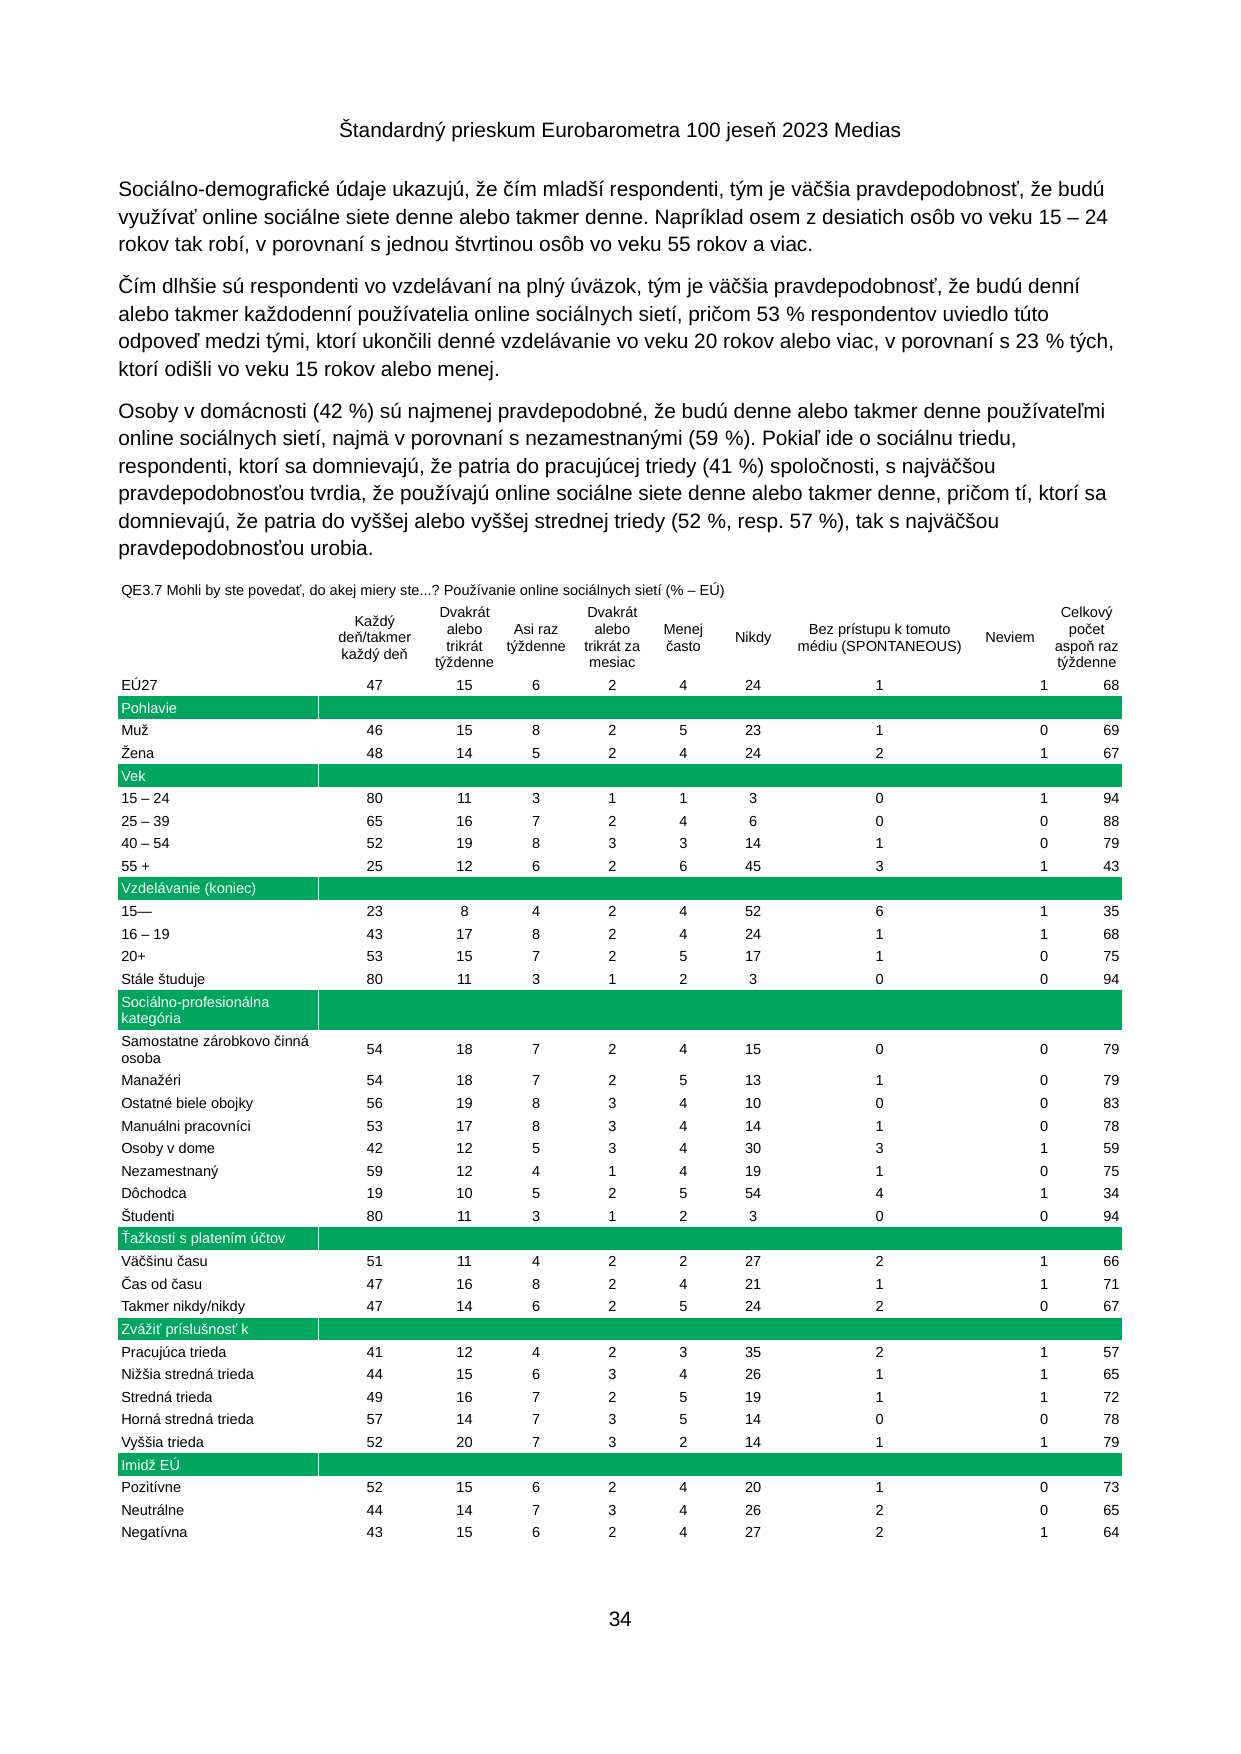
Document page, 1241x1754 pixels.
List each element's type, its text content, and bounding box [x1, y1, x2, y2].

table_cell 67 [1051, 742, 1122, 764]
table_cell 8 [498, 832, 574, 855]
table_cell 11 [431, 1250, 498, 1272]
table_cell 13 [716, 1069, 790, 1092]
table_cell Čas od času [118, 1273, 318, 1295]
table_cell 2 [651, 1205, 716, 1227]
table_cell 1 [969, 787, 1051, 809]
table_cell 5 [651, 1408, 716, 1431]
table_cell 68 [1051, 923, 1122, 945]
table_cell 18 [431, 1030, 498, 1069]
table_cell 65 [1051, 1363, 1122, 1386]
table_cell 10 [431, 1182, 498, 1205]
table_cell Dvakrát alebo trikrát za mesiac [574, 601, 651, 674]
table_cell 79 [1051, 1431, 1122, 1453]
table_cell 45 [716, 855, 790, 877]
table_cell 2 [790, 1295, 969, 1318]
table_cell 5 [498, 1182, 574, 1205]
table_cell [1051, 1318, 1122, 1340]
table_cell 54 [319, 1069, 431, 1092]
table_cell Neviem [969, 601, 1051, 674]
table_cell 0 [969, 945, 1051, 968]
table_cell 1 [969, 1250, 1051, 1272]
table_cell 6 [498, 1521, 574, 1544]
table_cell [574, 764, 651, 787]
table_cell 24 [716, 923, 790, 945]
table_cell 12 [431, 1340, 498, 1363]
table_cell 15 [431, 1363, 498, 1386]
table_cell Asi raz týždenne [498, 601, 574, 674]
table_cell 59 [319, 1160, 431, 1182]
table_cell [319, 877, 431, 900]
table_cell 80 [319, 1205, 431, 1227]
text Čím dlhšie sú respondenti vo vzdelávaní na plný úväzok, tým je väčšia pravdepodobnosť, že budú denní alebo takmer každodenní používatelia online sociálnych sietí, pričom 53 % respondentov uviedlo túto odpoveď medzi tými, ktorí ukončili denné vzdelávanie vo veku 20 rokov alebo viac, v porovnaní s 23 % tých, ktorí odišli vo veku 15 rokov alebo menej. [118, 274, 1122, 381]
table_cell 75 [1051, 945, 1122, 968]
table_cell 4 [651, 1499, 716, 1521]
table_cell 0 [969, 719, 1051, 742]
table_cell 75 [1051, 1160, 1122, 1182]
table_cell Väčšinu času [118, 1250, 318, 1272]
table_cell 4 [651, 900, 716, 922]
table_cell 0 [969, 968, 1051, 990]
table_cell 8 [498, 923, 574, 945]
table_cell 0 [969, 810, 1051, 832]
table_cell 4 [651, 1137, 716, 1159]
table_cell 8 [431, 900, 498, 922]
table_cell 15 [431, 945, 498, 968]
table_cell 4 [651, 1521, 716, 1544]
table_cell 44 [319, 1363, 431, 1386]
table_cell 2 [574, 1295, 651, 1318]
table_cell 4 [651, 1273, 716, 1295]
table_cell 27 [716, 1250, 790, 1272]
table_cell 73 [1051, 1476, 1122, 1498]
table_cell 3 [651, 832, 716, 855]
table_cell 19 [431, 1092, 498, 1114]
table_cell 3 [574, 1363, 651, 1386]
table_cell 20+ [118, 945, 318, 968]
table_cell 19 [431, 832, 498, 855]
table_header [969, 578, 1051, 601]
table_cell 3 [574, 1499, 651, 1521]
table_cell 1 [574, 787, 651, 809]
table_cell 94 [1051, 1205, 1122, 1227]
table_cell 1 [790, 1273, 969, 1295]
table_cell 4 [651, 810, 716, 832]
table_cell 4 [651, 923, 716, 945]
table_cell 4 [498, 1250, 574, 1272]
table_cell 41 [319, 1340, 431, 1363]
table_cell 2 [574, 742, 651, 764]
table_cell [651, 1227, 716, 1250]
table_cell 11 [431, 787, 498, 809]
table_cell 34 [1051, 1182, 1122, 1205]
table_cell 52 [319, 1476, 431, 1498]
table_cell 47 [319, 1295, 431, 1318]
text Osoby v domácnosti (42 %) sú najmenej pravdepodobné, že budú denne alebo takmer denne používateľmi online sociálnych sietí, najmä v porovnaní s nezamestnanými (59 %). Pokiaľ ide o sociálnu triedu, respondenti, ktorí sa domnievajú, že patria do pracujúcej triedy (41 %) spoločnosti, s najväčšou pravdepodobnosťou tvrdia, že používajú online sociálne siete denne alebo takmer denne, pričom tí, ktorí sa domnievajú, že patria do vyššej alebo vyššej strednej triedy (52 %, resp. 57 %), tak s najväčšou pravdepodobnosťou urobia. [118, 399, 1122, 560]
table_cell Vzdelávanie (koniec) [118, 877, 318, 900]
table_cell [790, 764, 969, 787]
table_cell [1051, 1227, 1122, 1250]
table_cell 2 [790, 1499, 969, 1521]
table_cell 2 [574, 1182, 651, 1205]
table_cell 4 [651, 1092, 716, 1114]
table_cell 4 [498, 900, 574, 922]
table_cell [790, 1227, 969, 1250]
table_cell Manuálni pracovníci [118, 1114, 318, 1137]
table_cell 2 [574, 900, 651, 922]
table_cell [716, 764, 790, 787]
table_cell [498, 1227, 574, 1250]
table_cell 2 [574, 1476, 651, 1498]
table_cell 4 [498, 1340, 574, 1363]
table_cell 7 [498, 1386, 574, 1408]
table_cell 40 – 54 [118, 832, 318, 855]
table_cell Osoby v dome [118, 1137, 318, 1159]
table_cell Nezamestnaný [118, 1160, 318, 1182]
table_cell 8 [498, 719, 574, 742]
table_cell 3 [574, 1137, 651, 1159]
table_cell 1 [969, 923, 1051, 945]
table_cell 5 [651, 1069, 716, 1092]
table_cell [1051, 877, 1122, 900]
table_cell 2 [574, 945, 651, 968]
table_cell 2 [790, 1521, 969, 1544]
table_cell Pozitívne [118, 1476, 318, 1498]
table_cell 69 [1051, 719, 1122, 742]
table_cell [790, 877, 969, 900]
table_cell 3 [574, 1092, 651, 1114]
table_cell 0 [969, 1069, 1051, 1092]
table_cell [651, 764, 716, 787]
table_cell [651, 877, 716, 900]
table_cell 3 [498, 787, 574, 809]
table_cell 12 [431, 1137, 498, 1159]
table_cell 80 [319, 968, 431, 990]
table_cell 20 [431, 1431, 498, 1453]
table_cell 53 [319, 1114, 431, 1137]
table_cell Každý deň/takmer každý deň [319, 601, 431, 674]
table_cell 1 [574, 1160, 651, 1182]
table_cell [574, 1318, 651, 1340]
table_cell Vek [118, 764, 318, 787]
table_cell 57 [319, 1408, 431, 1431]
table_cell 35 [716, 1340, 790, 1363]
table_cell 57 [1051, 1340, 1122, 1363]
table_cell 5 [651, 1386, 716, 1408]
table_cell [431, 1227, 498, 1250]
table_cell 1 [790, 1386, 969, 1408]
table_cell 1 [969, 1273, 1051, 1295]
table_cell 5 [651, 1295, 716, 1318]
table_cell Imidž EÚ [118, 1453, 318, 1476]
table_cell 0 [969, 1160, 1051, 1182]
table_cell [716, 1318, 790, 1340]
table_cell 48 [319, 742, 431, 764]
table_cell 1 [790, 1431, 969, 1453]
table_cell 15 [716, 1030, 790, 1069]
table_cell [118, 601, 318, 674]
table_cell 5 [651, 945, 716, 968]
table_cell [431, 696, 498, 719]
table_cell 24 [716, 674, 790, 696]
table_cell 47 [319, 674, 431, 696]
table_header QE3.7 Mohli by ste povedať, do akej miery ste...? Používanie online sociálnych sietí (% – EÚ) [118, 578, 969, 601]
table_cell Nižšia stredná trieda [118, 1363, 318, 1386]
table_cell 1 [969, 674, 1051, 696]
table_cell 3 [498, 968, 574, 990]
table_cell 5 [651, 719, 716, 742]
table_cell [969, 1453, 1051, 1476]
table_cell 23 [319, 900, 431, 922]
table_cell 6 [498, 1476, 574, 1498]
table_cell 2 [574, 1521, 651, 1544]
table_cell 5 [498, 1137, 574, 1159]
table_header [1051, 578, 1122, 601]
table_cell Študenti [118, 1205, 318, 1227]
table_cell Menej často [651, 601, 716, 674]
table_cell 24 [716, 1295, 790, 1318]
table_cell 6 [498, 1295, 574, 1318]
table_cell 2 [574, 810, 651, 832]
table_cell 79 [1051, 1030, 1122, 1069]
table_cell 3 [790, 855, 969, 877]
table_cell 12 [431, 855, 498, 877]
table_cell [574, 990, 651, 1030]
table_cell 1 [969, 1431, 1051, 1453]
table_cell 3 [716, 1205, 790, 1227]
table_cell [651, 1318, 716, 1340]
table_cell Stredná trieda [118, 1386, 318, 1408]
table_cell [319, 1318, 431, 1340]
table_cell 0 [969, 1476, 1051, 1498]
table_cell 4 [651, 1030, 716, 1069]
table_cell [716, 1453, 790, 1476]
table_cell Neutrálne [118, 1499, 318, 1521]
table_cell [319, 764, 431, 787]
table_cell 88 [1051, 810, 1122, 832]
table_cell Sociálno-profesionálna kategória [118, 990, 318, 1030]
table_cell 1 [790, 1069, 969, 1092]
table_cell 65 [319, 810, 431, 832]
table_cell [790, 1318, 969, 1340]
table_cell 64 [1051, 1521, 1122, 1544]
table_cell 79 [1051, 832, 1122, 855]
table_cell 1 [790, 1363, 969, 1386]
table_cell 0 [790, 1030, 969, 1069]
text Sociálno-demografické údaje ukazujú, že čím mladší respondenti, tým je väčšia pravdepodobnosť, že budú využívať online sociálne siete denne alebo takmer denne. Napríklad osem z desiatich osôb vo veku 15 – 24 rokov tak robí, v porovnaní s jednou štvrtinou osôb vo veku 55 rokov a viac. [118, 177, 1122, 256]
table_cell Takmer nikdy/nikdy [118, 1295, 318, 1318]
table_cell 2 [790, 1340, 969, 1363]
table_cell 65 [1051, 1499, 1122, 1521]
table_cell 53 [319, 945, 431, 968]
table_cell 0 [969, 1408, 1051, 1431]
table_cell 27 [716, 1521, 790, 1544]
table_cell 25 – 39 [118, 810, 318, 832]
table_cell 5 [651, 1182, 716, 1205]
table_cell [1051, 696, 1122, 719]
table_cell 24 [716, 742, 790, 764]
table_cell [431, 1453, 498, 1476]
table_cell 94 [1051, 968, 1122, 990]
table_cell [431, 877, 498, 900]
table_cell [790, 990, 969, 1030]
table_cell 12 [431, 1160, 498, 1182]
table_cell 4 [651, 1160, 716, 1182]
table_cell 1 [969, 1137, 1051, 1159]
table_cell [1051, 1453, 1122, 1476]
table_cell [1051, 990, 1122, 1030]
table_cell 8 [498, 1114, 574, 1137]
table_cell 4 [790, 1182, 969, 1205]
table_cell [498, 764, 574, 787]
table_cell 52 [319, 1431, 431, 1453]
table_cell 14 [716, 1408, 790, 1431]
table_cell 15 [431, 1476, 498, 1498]
table_cell [716, 696, 790, 719]
table_cell [574, 1227, 651, 1250]
table_cell 8 [498, 1092, 574, 1114]
table_cell 15 [431, 674, 498, 696]
table_cell 19 [319, 1182, 431, 1205]
table_cell [651, 696, 716, 719]
table_cell 4 [651, 1114, 716, 1137]
table_cell 83 [1051, 1092, 1122, 1114]
table_cell 0 [790, 1092, 969, 1114]
table_cell 52 [716, 900, 790, 922]
table_cell 1 [969, 1182, 1051, 1205]
table_cell [431, 990, 498, 1030]
table_cell 3 [651, 1340, 716, 1363]
table_cell 2 [790, 1250, 969, 1272]
table_cell 8 [498, 1273, 574, 1295]
table_cell 72 [1051, 1386, 1122, 1408]
table_cell [716, 1227, 790, 1250]
table_cell [790, 1453, 969, 1476]
table_cell 11 [431, 968, 498, 990]
table_cell 2 [574, 1340, 651, 1363]
table_cell 1 [969, 1386, 1051, 1408]
table_cell 67 [1051, 1295, 1122, 1318]
table_cell 55 + [118, 855, 318, 877]
table_cell 68 [1051, 674, 1122, 696]
table_cell Bez prístupu k tomuto médiu (SPONTANEOUS) [790, 601, 969, 674]
table_cell 2 [574, 1069, 651, 1092]
table_cell 5 [498, 742, 574, 764]
table_cell [574, 696, 651, 719]
table_cell 3 [716, 787, 790, 809]
table_cell 43 [319, 1521, 431, 1544]
table_cell 0 [790, 810, 969, 832]
table_cell 56 [319, 1092, 431, 1114]
table_cell 52 [319, 832, 431, 855]
table_cell 1 [790, 1114, 969, 1137]
table_cell 0 [790, 787, 969, 809]
table_cell 3 [574, 832, 651, 855]
table_cell 0 [969, 1030, 1051, 1069]
table_cell 15 [431, 1521, 498, 1544]
table_cell 3 [790, 1137, 969, 1159]
table_cell 4 [651, 742, 716, 764]
table_cell [1051, 764, 1122, 787]
table_cell 43 [1051, 855, 1122, 877]
table_cell 3 [498, 1205, 574, 1227]
table_cell 14 [431, 1408, 498, 1431]
table_cell 6 [498, 855, 574, 877]
table_cell 46 [319, 719, 431, 742]
table_cell 66 [1051, 1250, 1122, 1272]
table_cell 1 [790, 923, 969, 945]
table_cell [319, 990, 431, 1030]
table_cell 1 [651, 787, 716, 809]
table_cell 16 [431, 1273, 498, 1295]
table_cell 6 [651, 855, 716, 877]
table_cell Negatívna [118, 1521, 318, 1544]
table_cell 43 [319, 923, 431, 945]
table_cell [651, 990, 716, 1030]
table_cell [651, 1453, 716, 1476]
table_cell [431, 764, 498, 787]
table_cell [790, 696, 969, 719]
table_cell 7 [498, 1408, 574, 1431]
table_cell Vyššia trieda [118, 1431, 318, 1453]
table_cell [319, 1453, 431, 1476]
table_cell 2 [574, 855, 651, 877]
table_cell [574, 877, 651, 900]
table_cell 30 [716, 1137, 790, 1159]
table_cell 1 [790, 1160, 969, 1182]
table_cell 4 [651, 1363, 716, 1386]
table_cell 19 [716, 1160, 790, 1182]
table_cell 1 [790, 1476, 969, 1498]
table_cell 19 [716, 1386, 790, 1408]
table_cell 6 [790, 900, 969, 922]
table_cell 54 [319, 1030, 431, 1069]
table_cell 6 [716, 810, 790, 832]
table_cell 3 [574, 1114, 651, 1137]
table_cell 17 [716, 945, 790, 968]
table_cell 49 [319, 1386, 431, 1408]
table_cell 15— [118, 900, 318, 922]
table_cell 23 [716, 719, 790, 742]
table_cell 0 [969, 1295, 1051, 1318]
table_cell 16 – 19 [118, 923, 318, 945]
table_cell Pohlavie [118, 696, 318, 719]
table_cell 26 [716, 1363, 790, 1386]
table_cell Stále študuje [118, 968, 318, 990]
table_cell 15 – 24 [118, 787, 318, 809]
table_cell 1 [790, 674, 969, 696]
table_cell 59 [1051, 1137, 1122, 1159]
table_cell 1 [790, 945, 969, 968]
table_cell 14 [431, 742, 498, 764]
table_cell 1 [969, 855, 1051, 877]
table_cell 1 [969, 1340, 1051, 1363]
table_cell [969, 1227, 1051, 1250]
table_cell [498, 696, 574, 719]
table_cell [716, 877, 790, 900]
table_cell 1 [790, 719, 969, 742]
table_cell 18 [431, 1069, 498, 1092]
table_cell 78 [1051, 1408, 1122, 1431]
table_cell [716, 990, 790, 1030]
table_cell Samostatne zárobkovo činná osoba [118, 1030, 318, 1069]
table_cell 78 [1051, 1114, 1122, 1137]
table_cell 79 [1051, 1069, 1122, 1092]
table_cell 26 [716, 1499, 790, 1521]
table_cell 2 [790, 742, 969, 764]
table_cell [969, 1318, 1051, 1340]
table_cell 51 [319, 1250, 431, 1272]
table_cell 7 [498, 945, 574, 968]
table_cell 2 [574, 1030, 651, 1069]
table_cell Nikdy [716, 601, 790, 674]
table_cell 6 [498, 1363, 574, 1386]
table_cell 2 [651, 1431, 716, 1453]
table_cell Ostatné biele obojky [118, 1092, 318, 1114]
table_cell [969, 877, 1051, 900]
table_cell 16 [431, 810, 498, 832]
table_cell 44 [319, 1499, 431, 1521]
table_cell [498, 877, 574, 900]
table_cell [969, 990, 1051, 1030]
table_cell Pracujúca trieda [118, 1340, 318, 1363]
table_cell 35 [1051, 900, 1122, 922]
table_cell Dôchodca [118, 1182, 318, 1205]
table_cell Horná stredná trieda [118, 1408, 318, 1431]
table_cell 3 [574, 1431, 651, 1453]
table_cell 17 [431, 1114, 498, 1137]
table_cell Manažéri [118, 1069, 318, 1092]
table_cell 0 [969, 1205, 1051, 1227]
table_cell 7 [498, 1030, 574, 1069]
table_cell 2 [574, 674, 651, 696]
table_cell 80 [319, 787, 431, 809]
table_cell 3 [574, 1408, 651, 1431]
table_cell [319, 1227, 431, 1250]
table_cell 0 [969, 1114, 1051, 1137]
table_cell 54 [716, 1182, 790, 1205]
table_cell 14 [431, 1295, 498, 1318]
table_cell 14 [431, 1499, 498, 1521]
table_cell 0 [969, 832, 1051, 855]
table_cell 0 [790, 1205, 969, 1227]
table_cell Zvážiť príslušnosť k [118, 1318, 318, 1340]
table_cell [969, 764, 1051, 787]
table_cell 1 [969, 742, 1051, 764]
table_cell 0 [969, 1092, 1051, 1114]
table_cell 4 [651, 674, 716, 696]
table_cell 2 [651, 1250, 716, 1272]
table_cell 71 [1051, 1273, 1122, 1295]
table_cell [431, 1318, 498, 1340]
table_cell 2 [574, 923, 651, 945]
table_cell 1 [574, 968, 651, 990]
table_cell 7 [498, 1069, 574, 1092]
table_cell 1 [969, 1521, 1051, 1544]
table_cell Dvakrát alebo trikrát týždenne [431, 601, 498, 674]
table_cell 20 [716, 1476, 790, 1498]
table_cell 1 [969, 1363, 1051, 1386]
table_cell [319, 696, 431, 719]
table_cell 15 [431, 719, 498, 742]
table_cell 42 [319, 1137, 431, 1159]
table_cell 25 [319, 855, 431, 877]
table_cell 47 [319, 1273, 431, 1295]
table_cell Žena [118, 742, 318, 764]
table_cell 4 [498, 1160, 574, 1182]
table_cell 0 [790, 968, 969, 990]
table_cell 3 [716, 968, 790, 990]
table_cell 7 [498, 1431, 574, 1453]
table_cell 2 [574, 1250, 651, 1272]
table_cell 10 [716, 1092, 790, 1114]
table_cell [969, 696, 1051, 719]
table_cell EÚ27 [118, 674, 318, 696]
table_cell 14 [716, 832, 790, 855]
table_cell 2 [651, 968, 716, 990]
table_cell 17 [431, 923, 498, 945]
table_cell [574, 1453, 651, 1476]
table_cell 14 [716, 1431, 790, 1453]
table_cell 16 [431, 1386, 498, 1408]
table_cell 0 [790, 1408, 969, 1431]
table_cell 2 [574, 1386, 651, 1408]
table_cell [498, 1318, 574, 1340]
table_cell Ťažkosti s platením účtov [118, 1227, 318, 1250]
table_cell 0 [969, 1499, 1051, 1521]
table_cell 1 [790, 832, 969, 855]
table_cell 2 [574, 719, 651, 742]
table_cell [498, 1453, 574, 1476]
table_cell 1 [969, 900, 1051, 922]
table_cell 21 [716, 1273, 790, 1295]
table_cell Muž [118, 719, 318, 742]
table_cell 14 [716, 1114, 790, 1137]
table_cell 6 [498, 674, 574, 696]
table_cell Celkový počet aspoň raz týždenne [1051, 601, 1122, 674]
table_cell 7 [498, 810, 574, 832]
table_cell 4 [651, 1476, 716, 1498]
table_cell 94 [1051, 787, 1122, 809]
table_cell 2 [574, 1273, 651, 1295]
table_cell [498, 990, 574, 1030]
table_cell 11 [431, 1205, 498, 1227]
table_cell 7 [498, 1499, 574, 1521]
table_cell 1 [574, 1205, 651, 1227]
